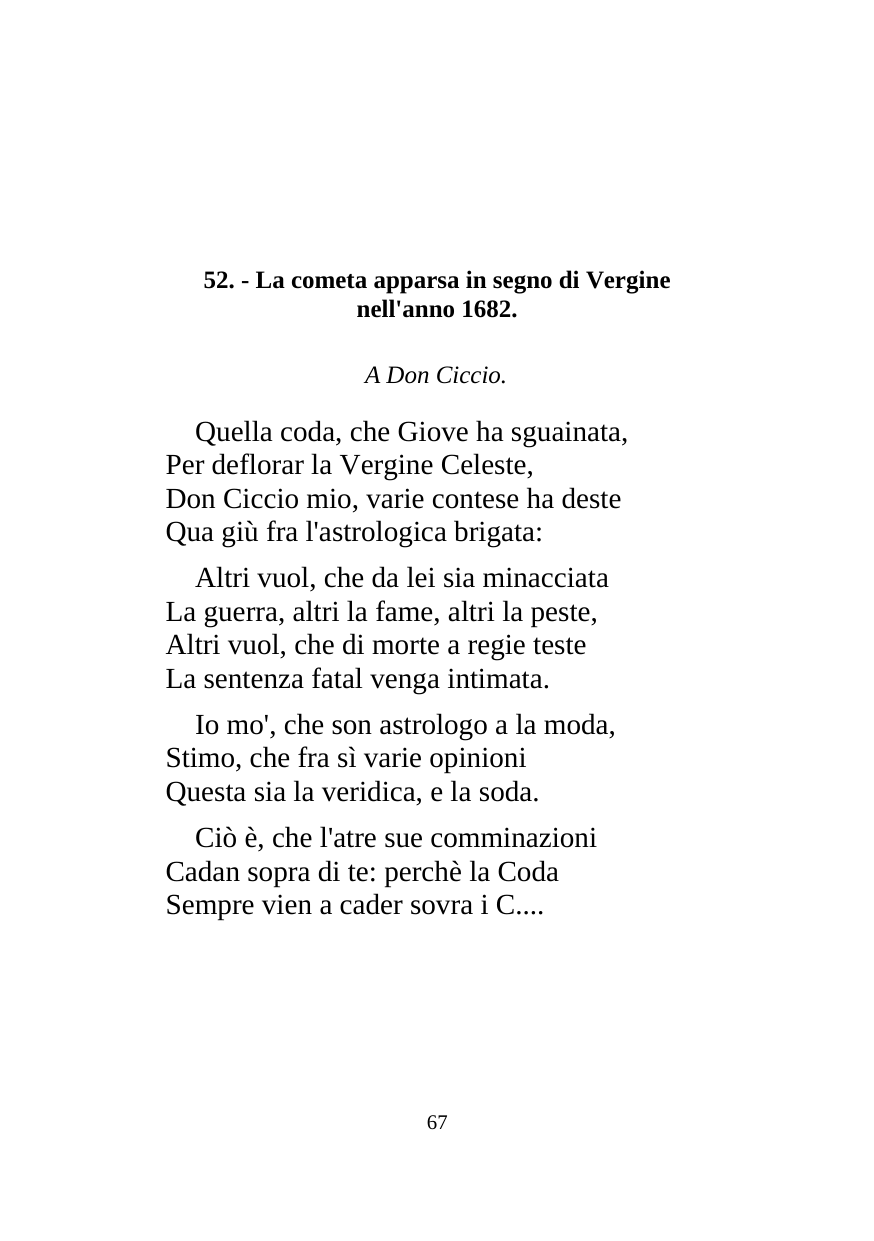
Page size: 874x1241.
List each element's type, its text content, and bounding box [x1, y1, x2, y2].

text Ciò è, che l'atre sue comminazioni Cadan sopra di te: perchè la Coda Sempre vien a cader sovra i C.... [165, 820, 768, 921]
subtitle A Don Ciccio. [106, 360, 768, 389]
text 52. - La cometa apparsa in segno di Vergine nell'anno 1682. [106, 265, 768, 322]
text Altri vuol, che da lei sia minacciata La guerra, altri la fame, altri la peste, Altri vuol, che di morte a regie teste La sentenza fatal venga intimata. [165, 560, 768, 694]
text Io mo', che son astrologo a la moda, Stimo, che fra sì varie opinioni Questa sia la veridica, e la soda. [165, 707, 768, 808]
text Quella coda, che Giove ha sguainata, Per deflorar la Vergine Celeste, Don Ciccio mio, varie contese ha deste Qua giù fra l'astrologica brigata: [165, 414, 768, 548]
